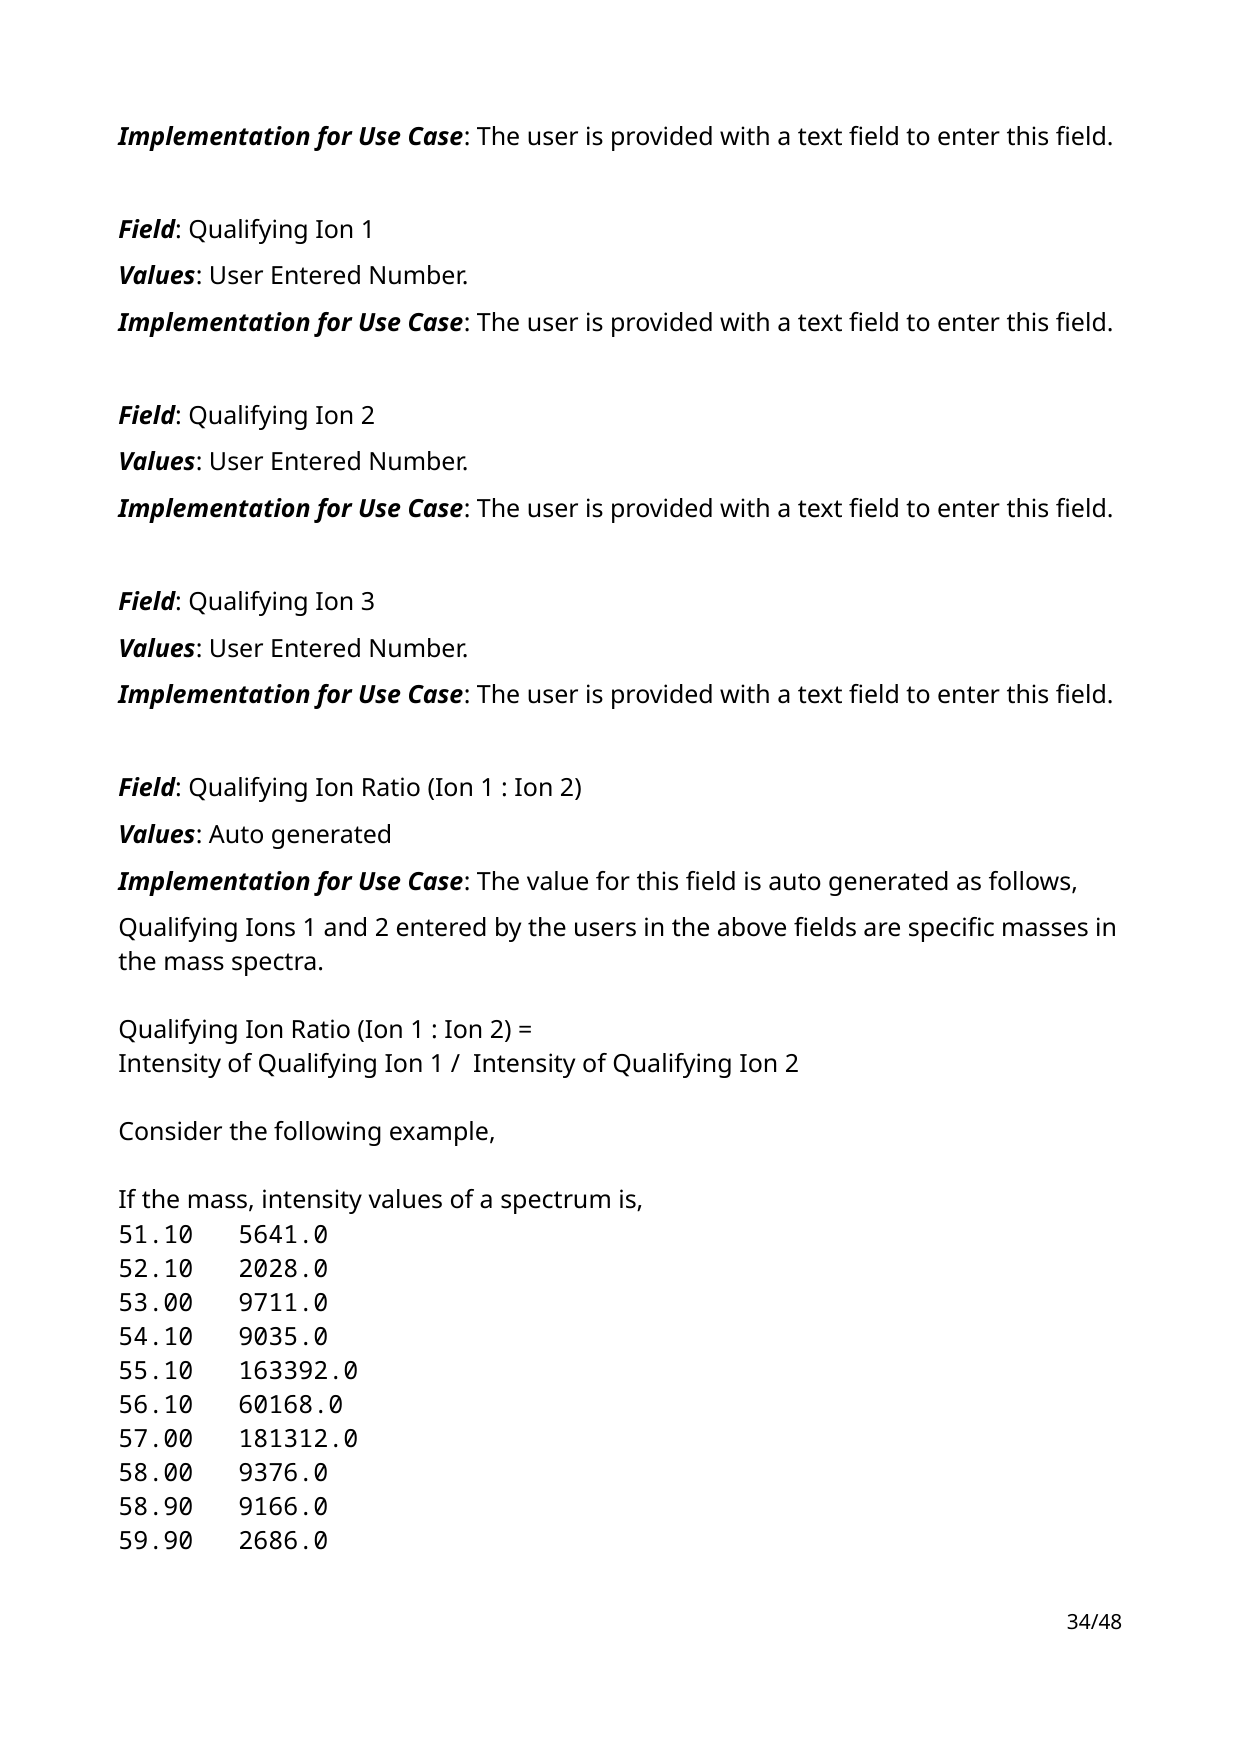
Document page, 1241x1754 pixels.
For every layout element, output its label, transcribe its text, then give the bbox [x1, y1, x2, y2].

text Implementation for Use Case: The user is provided with a text field to enter this field. [118, 118, 1122, 152]
text Field: Qualifying Ion 2 [118, 397, 1122, 432]
text 54.10 9035.0 [118, 1318, 1122, 1352]
text Implementation for Use Case: The user is provided with a text field to enter this field. [118, 491, 1122, 525]
text Field: Qualifying Ion 3 [118, 584, 1122, 618]
text Intensity of Qualifying Ion 1 / Intensity of Qualifying Ion 2 [118, 1046, 1122, 1080]
text 57.00 181312.0 [118, 1421, 1122, 1455]
text If the mass, intensity values of a spectrum is, [118, 1182, 1122, 1216]
text Field: Qualifying Ion Ratio (Ion 1 : Ion 2) [118, 770, 1122, 804]
text Values: User Entered Number. [118, 444, 1122, 478]
text Implementation for Use Case: The value for this field is auto generated as follows, [118, 863, 1122, 897]
text 55.10 163392.0 [118, 1352, 1122, 1387]
text Values: User Entered Number. [118, 630, 1122, 664]
text Implementation for Use Case: The user is provided with a text field to enter this field. [118, 304, 1122, 338]
text Values: Auto generated [118, 817, 1122, 851]
text Qualifying Ion Ratio (Ion 1 : Ion 2) = [118, 1012, 1122, 1046]
text 59.90 2686.0 [118, 1523, 1122, 1557]
text 56.10 60168.0 [118, 1387, 1122, 1421]
text Values: User Entered Number. [118, 258, 1122, 292]
text Qualifying Ions 1 and 2 entered by the users in the above fields are specific masses in the mass spectra. [118, 910, 1122, 978]
text Field: Qualifying Ion 1 [118, 211, 1122, 245]
text 58.90 9166.0 [118, 1489, 1122, 1523]
text 53.00 9711.0 [118, 1284, 1122, 1318]
text 51.10 5641.0 [118, 1216, 1122, 1250]
text Implementation for Use Case: The user is provided with a text field to enter this field. [118, 677, 1122, 711]
text 52.10 2028.0 [118, 1250, 1122, 1284]
text Consider the following example, [118, 1114, 1122, 1148]
text 58.00 9376.0 [118, 1455, 1122, 1489]
